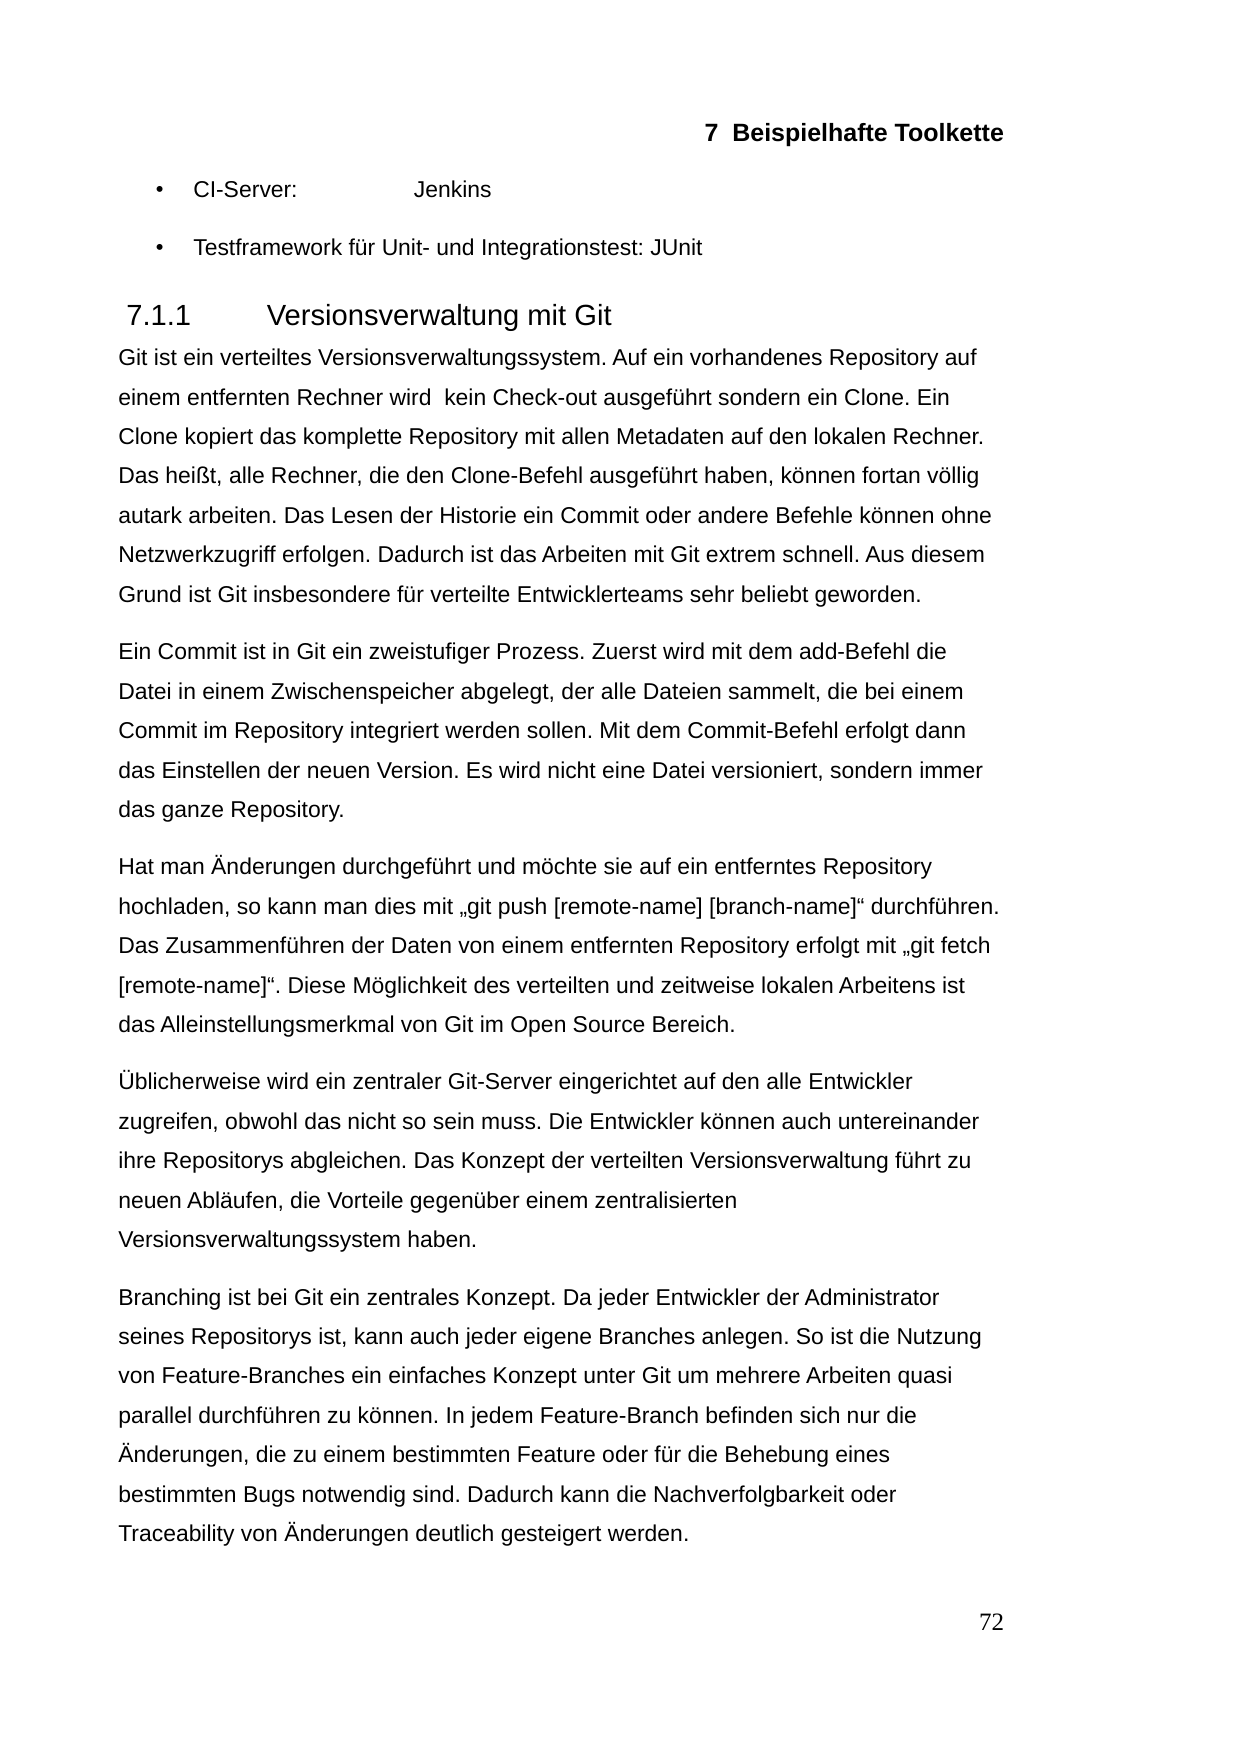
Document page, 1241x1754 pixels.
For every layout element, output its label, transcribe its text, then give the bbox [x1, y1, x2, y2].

text Ein Commit ist in Git ein zweistufiger Prozess. Zuerst wird mit dem add-Befehl die Datei in einem Zwischenspeicher abgelegt, der alle Dateien sammelt, die bei einem Commit im Repository integriert werden sollen. Mit dem Commit-Befehl erfolgt dann das Einstellen der neuen Version. Es wird nicht eine Datei versioniert, sondern immer das ganze Repository. [118, 638, 1004, 822]
text Üblicherweise wird ein zentraler Git-Server eingerichtet auf den alle Entwickler zugreifen, obwohl das nicht so sein muss. Die Entwickler können auch untereinander ihre Repositorys abgleichen. Das Konzept der verteilten Versionsverwaltung führt zu neuen Abläufen, die Vorteile gegenüber einem zentralisierten Versionsverwaltungssystem haben. [118, 1068, 1004, 1253]
text Hat man Änderungen durchgeführt und möchte sie auf ein entferntes Repository hochladen, so kann man dies mit „git push [remote-name] [branch-name]“ durchführen. Das Zusammenführen der Daten von einem entfernten Repository erfolgt mit „git fetch [remote-name]“. Diese Möglichkeit des verteilten und zeitweise lokalen Arbeitens ist das Alleinstellungsmerkmal von Git im Open Source Bereich. [118, 853, 1004, 1037]
list CI-Server: Jenkins [156, 176, 1004, 203]
text Git ist ein verteiltes Versionsverwaltungssystem. Auf ein vorhandenes Repository auf einem entfernten Rechner wird kein Check-out ausgeführt sondern ein Clone. Ein Clone kopiert das komplette Repository mit allen Metadaten auf den lokalen Rechner. Das heißt, alle Rechner, die den Clone-Befehl ausgeführt haben, können fortan völlig autark arbeiten. Das Lesen der Historie ein Commit oder andere Befehle können ohne Netzwerkzugriff erfolgen. Dadurch ist das Arbeiten mit Git extrem schnell. Aus diesem Grund ist Git insbesondere für verteilte Entwicklerteams sehr beliebt geworden. [118, 344, 1004, 607]
subtitle Versionsverwaltung mit Git [118, 298, 1004, 332]
list Testframework für Unit- und Integrationstest: JUnit [156, 233, 1004, 260]
text Branching ist bei Git ein zentrales Konzept. Da jeder Entwickler der Administrator seines Repositorys ist, kann auch jeder eigene Branches anlegen. So ist die Nutzung von Feature-Branches ein einfaches Konzept unter Git um mehrere Arbeiten quasi parallel durchführen zu können. In jedem Feature-Branch befinden sich nur die Änderungen, die zu einem bestimmten Feature oder für die Behebung eines bestimmten Bugs notwendig sind. Dadurch kann die Nachverfolgbarkeit oder Traceability von Änderungen deutlich gesteigert werden. [118, 1283, 1004, 1547]
